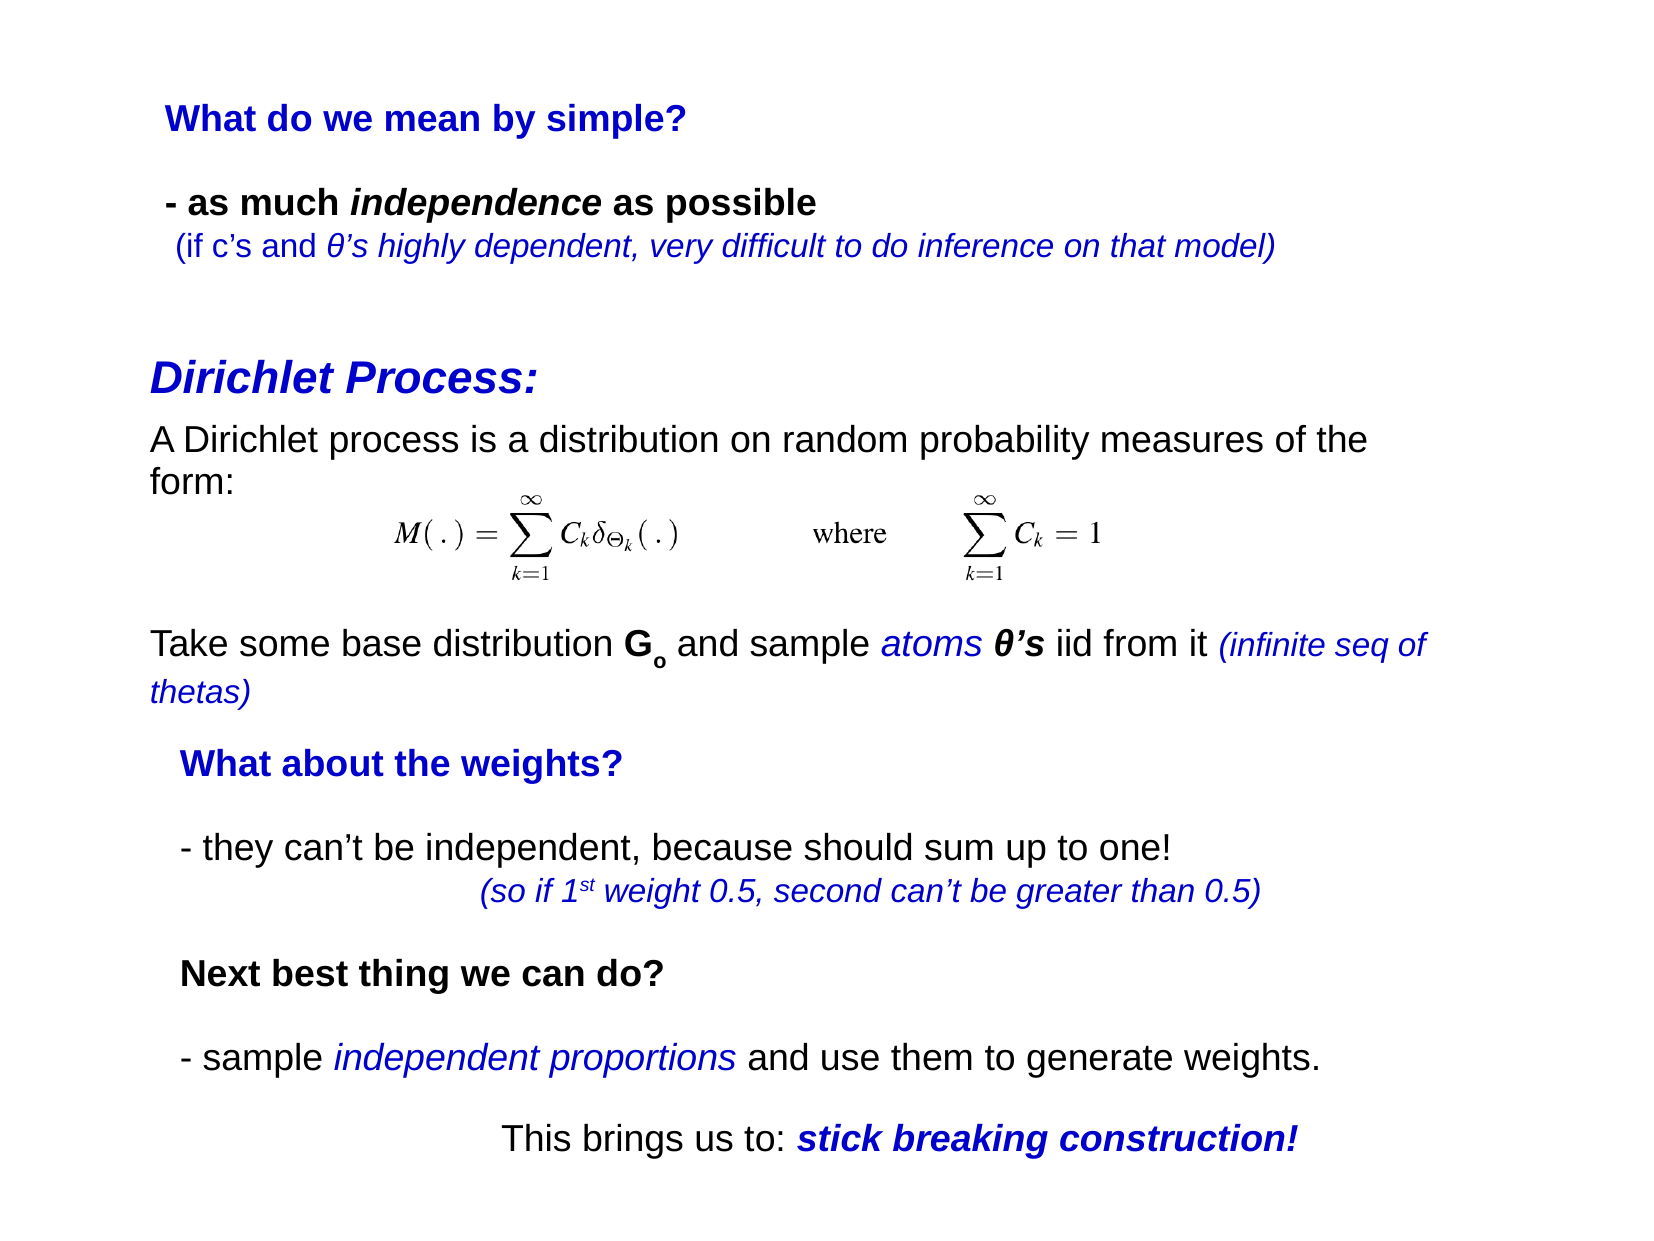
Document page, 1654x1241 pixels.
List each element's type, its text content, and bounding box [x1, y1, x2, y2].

text_box What do we mean by simple? - as much independence as possible (if c’s and θ’s highly dependent, very difficult to do inference on that model) [150, 90, 1351, 315]
text_box Take some base distribution Go and sample atoms θ’s iid from it (infinite seq of thetas) [135, 615, 1531, 718]
text_box What about the weights? - they can’t be independent, because should sum up to one! (so if 1st weight 0.5, second can’t be greater than 0.5) Next best thing we can do? - sample independent proportions and use them to generate weights. [165, 735, 1501, 1130]
text_box This brings us to: stick breaking construction! [285, 1110, 1516, 1167]
picture [390, 479, 1108, 598]
text_box A Dirichlet process is a distribution on random probability measures of the form: [135, 411, 1426, 510]
text_box Dirichlet Process: [135, 345, 736, 411]
